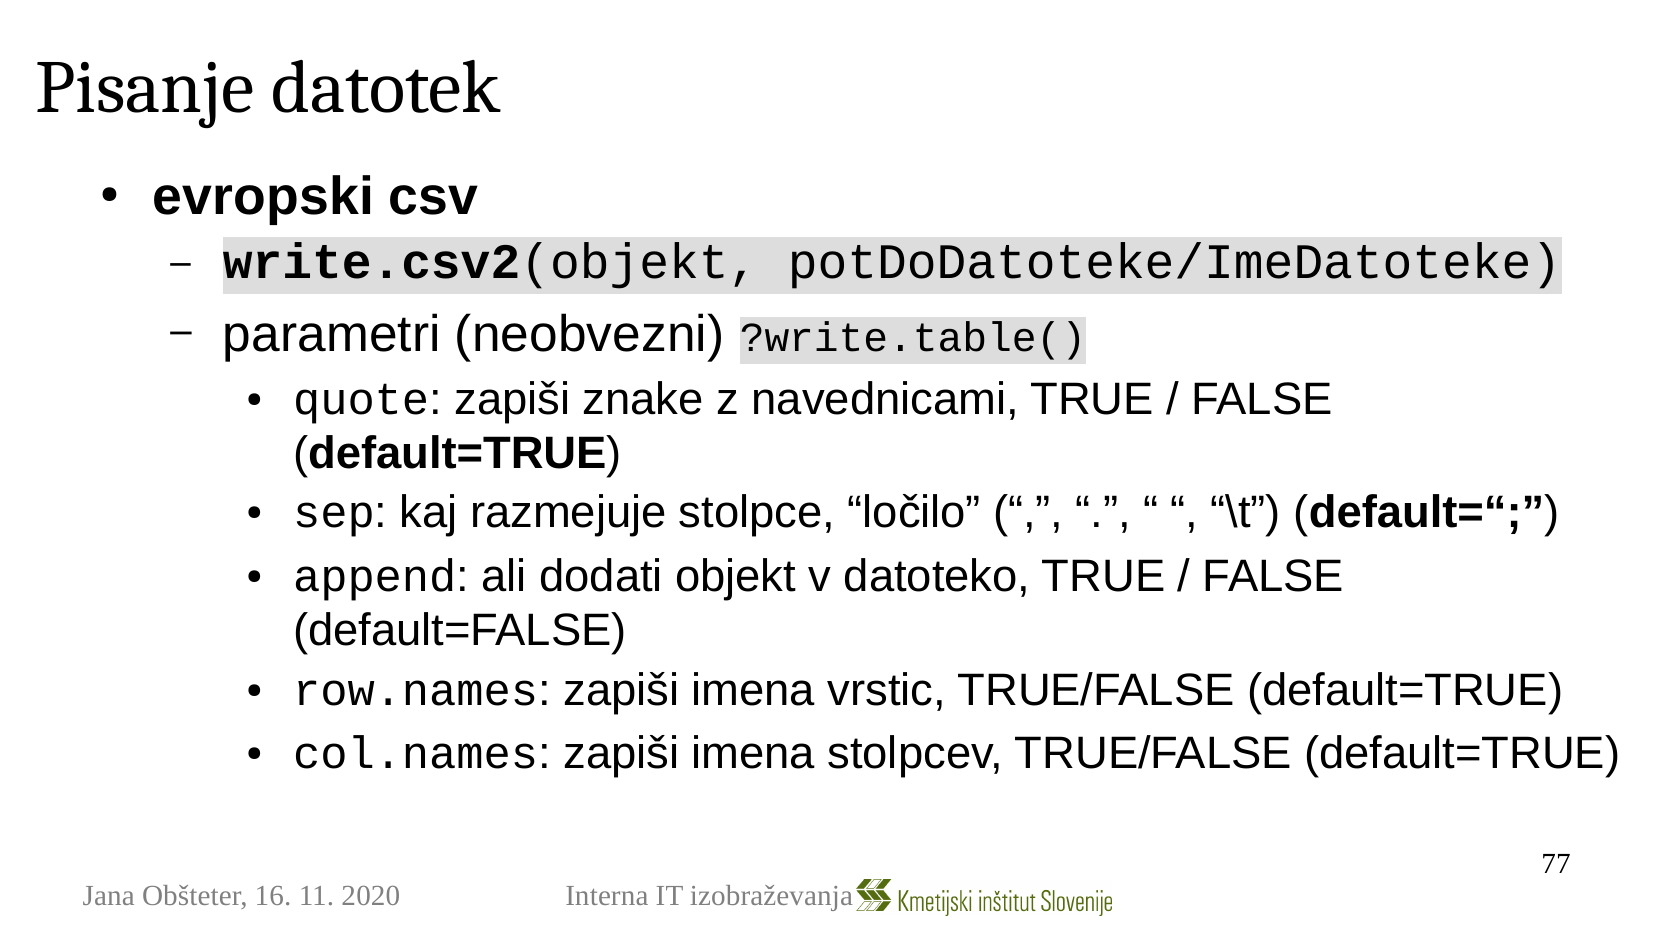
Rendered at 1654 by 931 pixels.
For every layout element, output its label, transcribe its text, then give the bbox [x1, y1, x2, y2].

list evropski csv write.csv2(objekt, potDoDatoteke/ImeDatoteke) parametri (neobvezni) ?write.table() quote: zapiši znake z navednicami, TRUE / FALSE (default=TRUE) sep: kaj razmejuje stolpce, “ločilo” (“,”, “.”, “ “, “\t”) (default=“;”) append: ali dodati objekt v datoteko, TRUE / FALSE (default=FALSE) row.names: zapiši imena vrstic, TRUE/FALSE (default=TRUE) col.names: zapiši imena stolpcev, TRUE/FALSE (default=TRUE) [82, 165, 1630, 839]
picture [856, 879, 1112, 916]
title Pisanje datotek [35, 21, 1524, 154]
